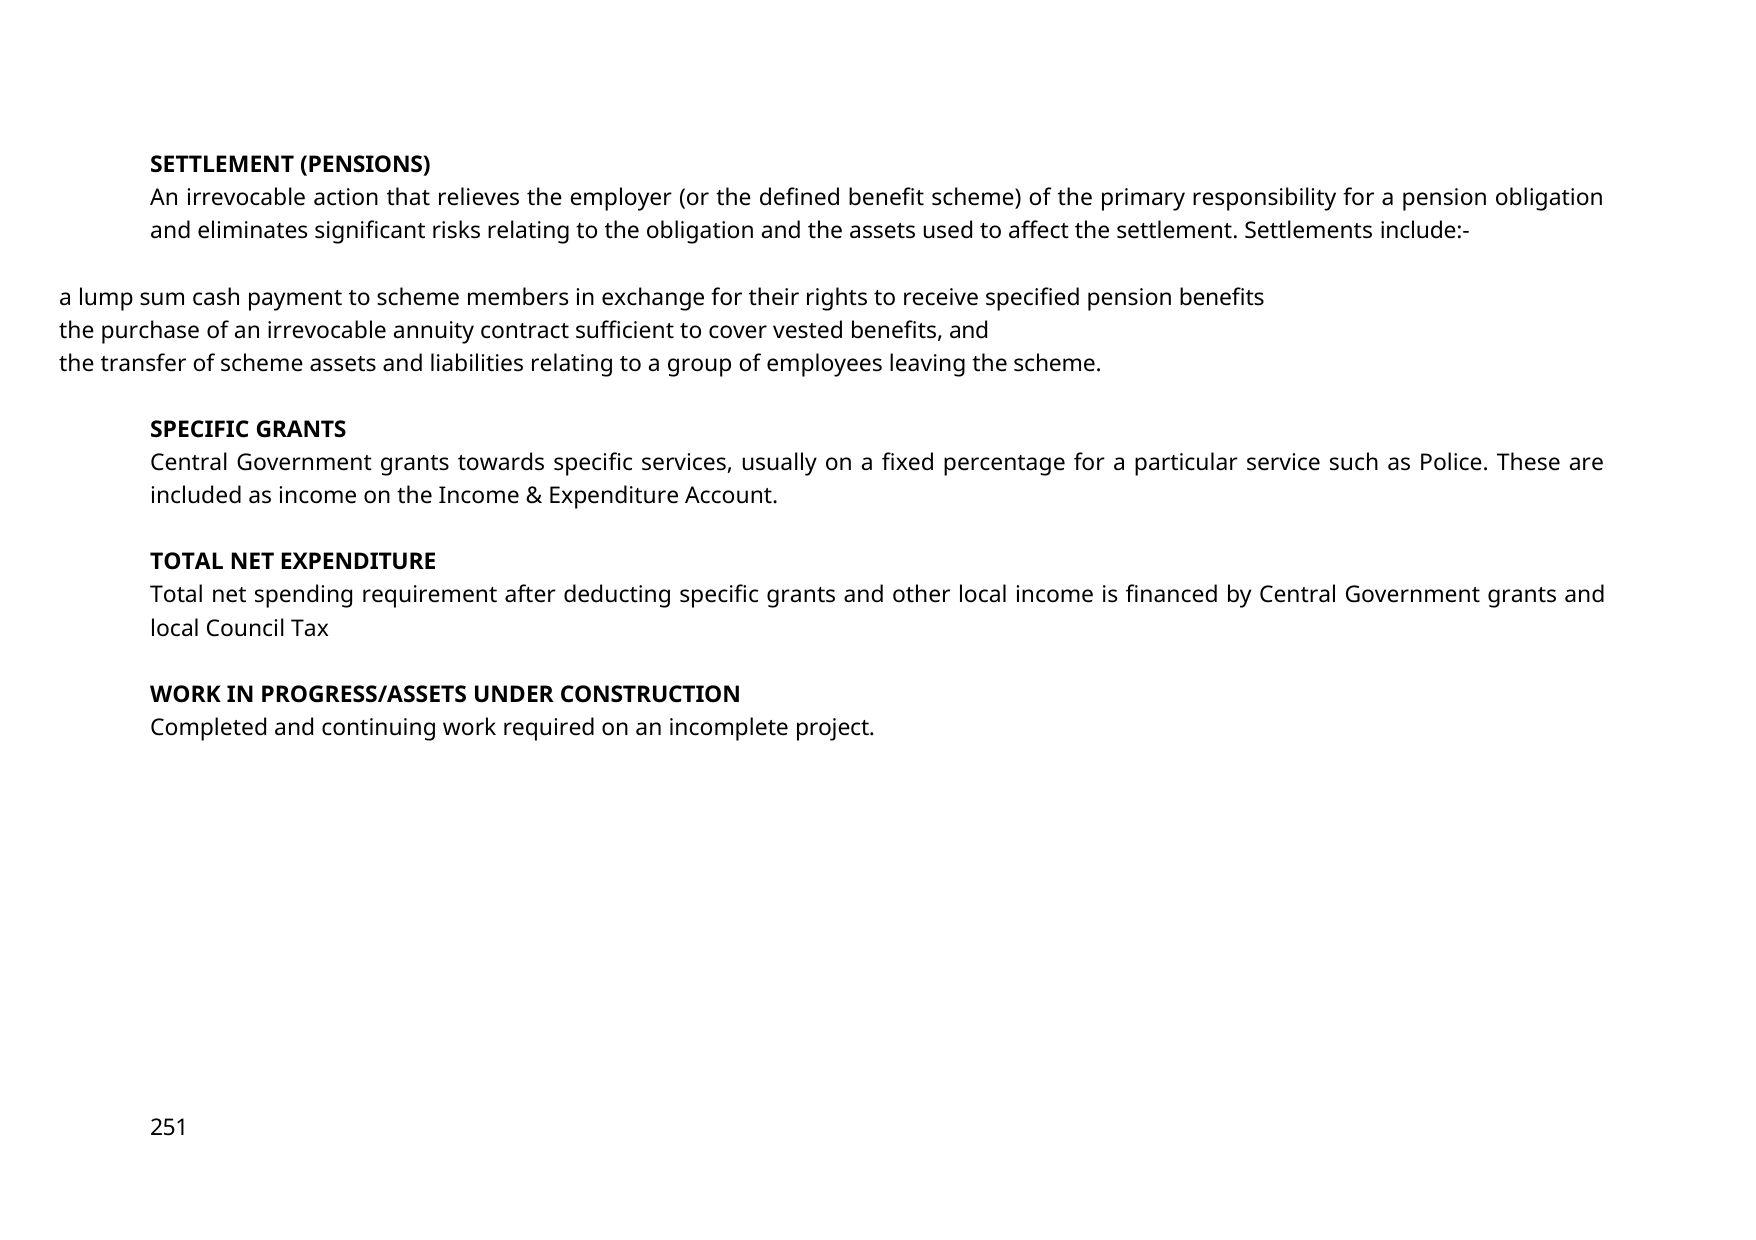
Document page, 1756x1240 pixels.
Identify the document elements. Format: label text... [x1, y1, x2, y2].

text Central Government grants towards specific services, usually on a fixed percentage for a particular service such as Police. These are included as income on the Income & Expenditure Account. [150, 446, 1606, 510]
text Total net spending requirement after deducting specific grants and other local income is financed by Central Government grants and local Council Tax [150, 578, 1606, 643]
text An irrevocable action that relieves the employer (or the defined benefit scheme) of the primary responsibility for a pension obligation and eliminates significant risks relating to the obligation and the assets used to affect the settlement. Settlements include:- [150, 181, 1606, 246]
text Completed and continuing work required on an incomplete project. [150, 711, 1726, 742]
subtitle WORK IN PROGRESS/ASSETS UNDER CONSTRUCTION [150, 677, 1726, 709]
list the purchase of an irrevocable annuity contract sufficient to cover vested benefits, and [0, 313, 1726, 345]
subtitle SPECIFIC GRANTS [150, 413, 1726, 444]
subtitle TOTAL NET EXPENDITURE [150, 545, 1726, 576]
subtitle SETTLEMENT (PENSIONS) [150, 148, 1726, 179]
list a lump sum cash payment to scheme members in exchange for their rights to receive specified pension benefits [0, 280, 1726, 312]
list the transfer of scheme assets and liabilities relating to a group of employees leaving the scheme. [0, 347, 1726, 378]
